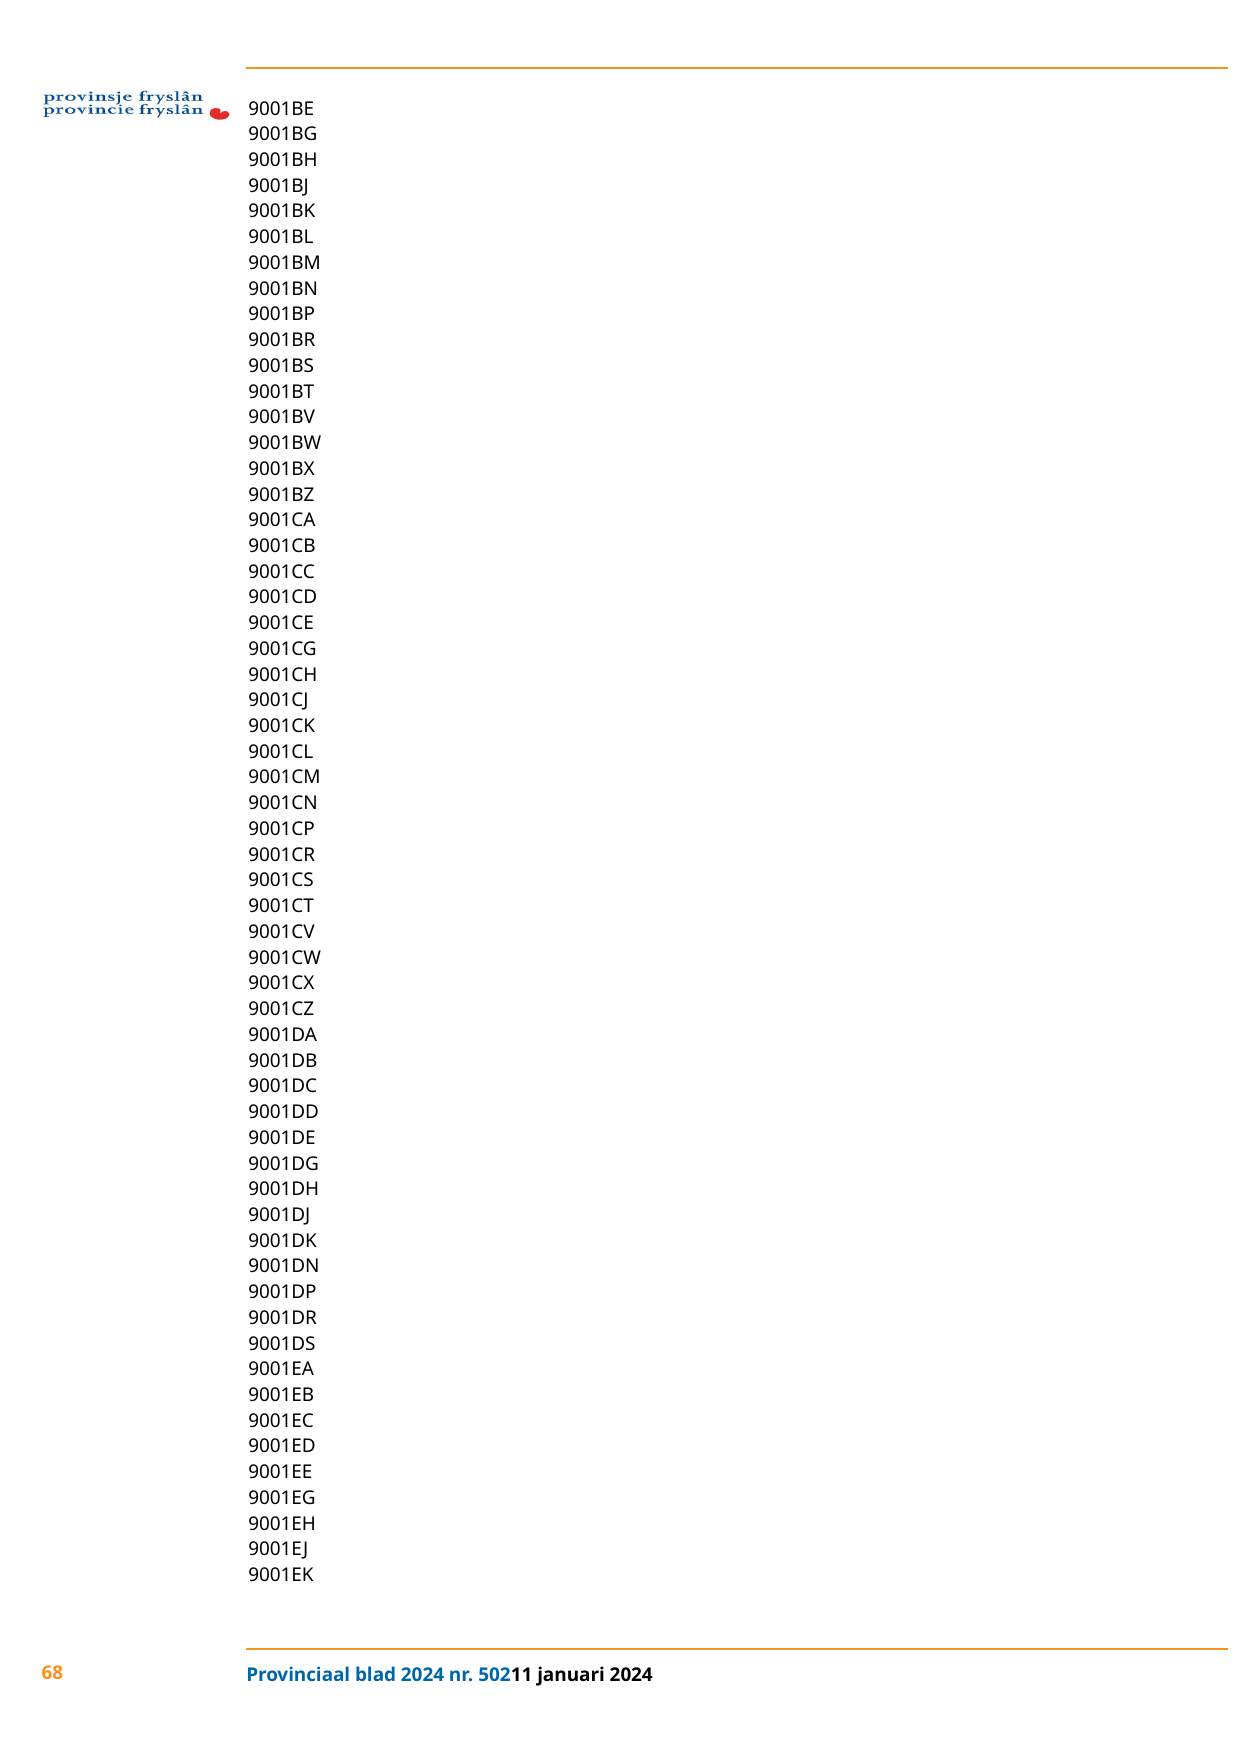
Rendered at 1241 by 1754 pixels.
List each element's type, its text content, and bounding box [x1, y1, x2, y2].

picture [41, 47, 231, 172]
table_cell 9001BS [248, 352, 1152, 378]
table_cell 9001BZ [248, 481, 1152, 506]
table_cell 9001CR [248, 841, 1152, 867]
table_cell 9001CN [248, 790, 1152, 815]
table_cell 9001DG [248, 1150, 1152, 1175]
table_cell 9001BR [248, 326, 1152, 352]
table_cell 9001CL [248, 738, 1152, 764]
table_cell 9001BE [248, 95, 1152, 121]
table_cell 9001CB [248, 532, 1152, 558]
table_cell 9001DR [248, 1304, 1152, 1330]
table_cell 9001EJ [248, 1536, 1152, 1561]
table_cell 9001CH [248, 661, 1152, 687]
table_cell 9001CG [248, 635, 1152, 661]
table_cell 9001EG [248, 1484, 1152, 1510]
table_cell 9001CT [248, 893, 1152, 918]
table_cell 9001BN [248, 275, 1152, 301]
table_cell 9001BL [248, 224, 1152, 249]
table_cell 9001DN [248, 1253, 1152, 1278]
table_cell 9001DC [248, 1073, 1152, 1098]
table_cell 9001CA [248, 506, 1152, 532]
table_cell 9001CZ [248, 995, 1152, 1021]
table_cell 9001DA [248, 1021, 1152, 1047]
table_cell 9001DK [248, 1227, 1152, 1253]
table_cell 9001ED [248, 1433, 1152, 1458]
table_cell 9001CM [248, 764, 1152, 789]
table_cell 9001BK [248, 198, 1152, 223]
table_cell 9001BH [248, 146, 1152, 172]
table_cell 9001BP [248, 301, 1152, 326]
table_cell 9001EB [248, 1381, 1152, 1407]
table_cell 9001EH [248, 1510, 1152, 1536]
table_cell 9001BW [248, 429, 1152, 455]
table_cell 9001BX [248, 455, 1152, 481]
table_cell 9001DE [248, 1124, 1152, 1150]
table_cell 9001CJ [248, 687, 1152, 712]
table_cell 9001CK [248, 712, 1152, 738]
table_cell 9001EE [248, 1459, 1152, 1484]
table_cell 9001CD [248, 584, 1152, 609]
table_cell 9001EA [248, 1356, 1152, 1381]
table_cell 9001EK [248, 1561, 1152, 1587]
table_cell 9001DS [248, 1330, 1152, 1356]
table_cell 9001DB [248, 1047, 1152, 1072]
table_cell 9001CW [248, 944, 1152, 969]
table_cell 9001CV [248, 918, 1152, 944]
table_cell 9001DD [248, 1098, 1152, 1124]
table_cell 9001BG [248, 121, 1152, 146]
table_cell 9001CE [248, 609, 1152, 635]
table_cell 9001CC [248, 558, 1152, 584]
table_cell 9001DP [248, 1278, 1152, 1304]
table_cell 9001CS [248, 867, 1152, 892]
table_cell 9001BJ [248, 172, 1152, 198]
table_cell 9001BT [248, 378, 1152, 403]
table_cell 9001EC [248, 1407, 1152, 1433]
table_cell 9001BV [248, 404, 1152, 429]
table_cell 9001BM [248, 249, 1152, 275]
table_cell 9001DJ [248, 1201, 1152, 1227]
table_cell 9001DH [248, 1175, 1152, 1201]
table_cell 9001CX [248, 970, 1152, 995]
table_cell 9001CP [248, 815, 1152, 841]
